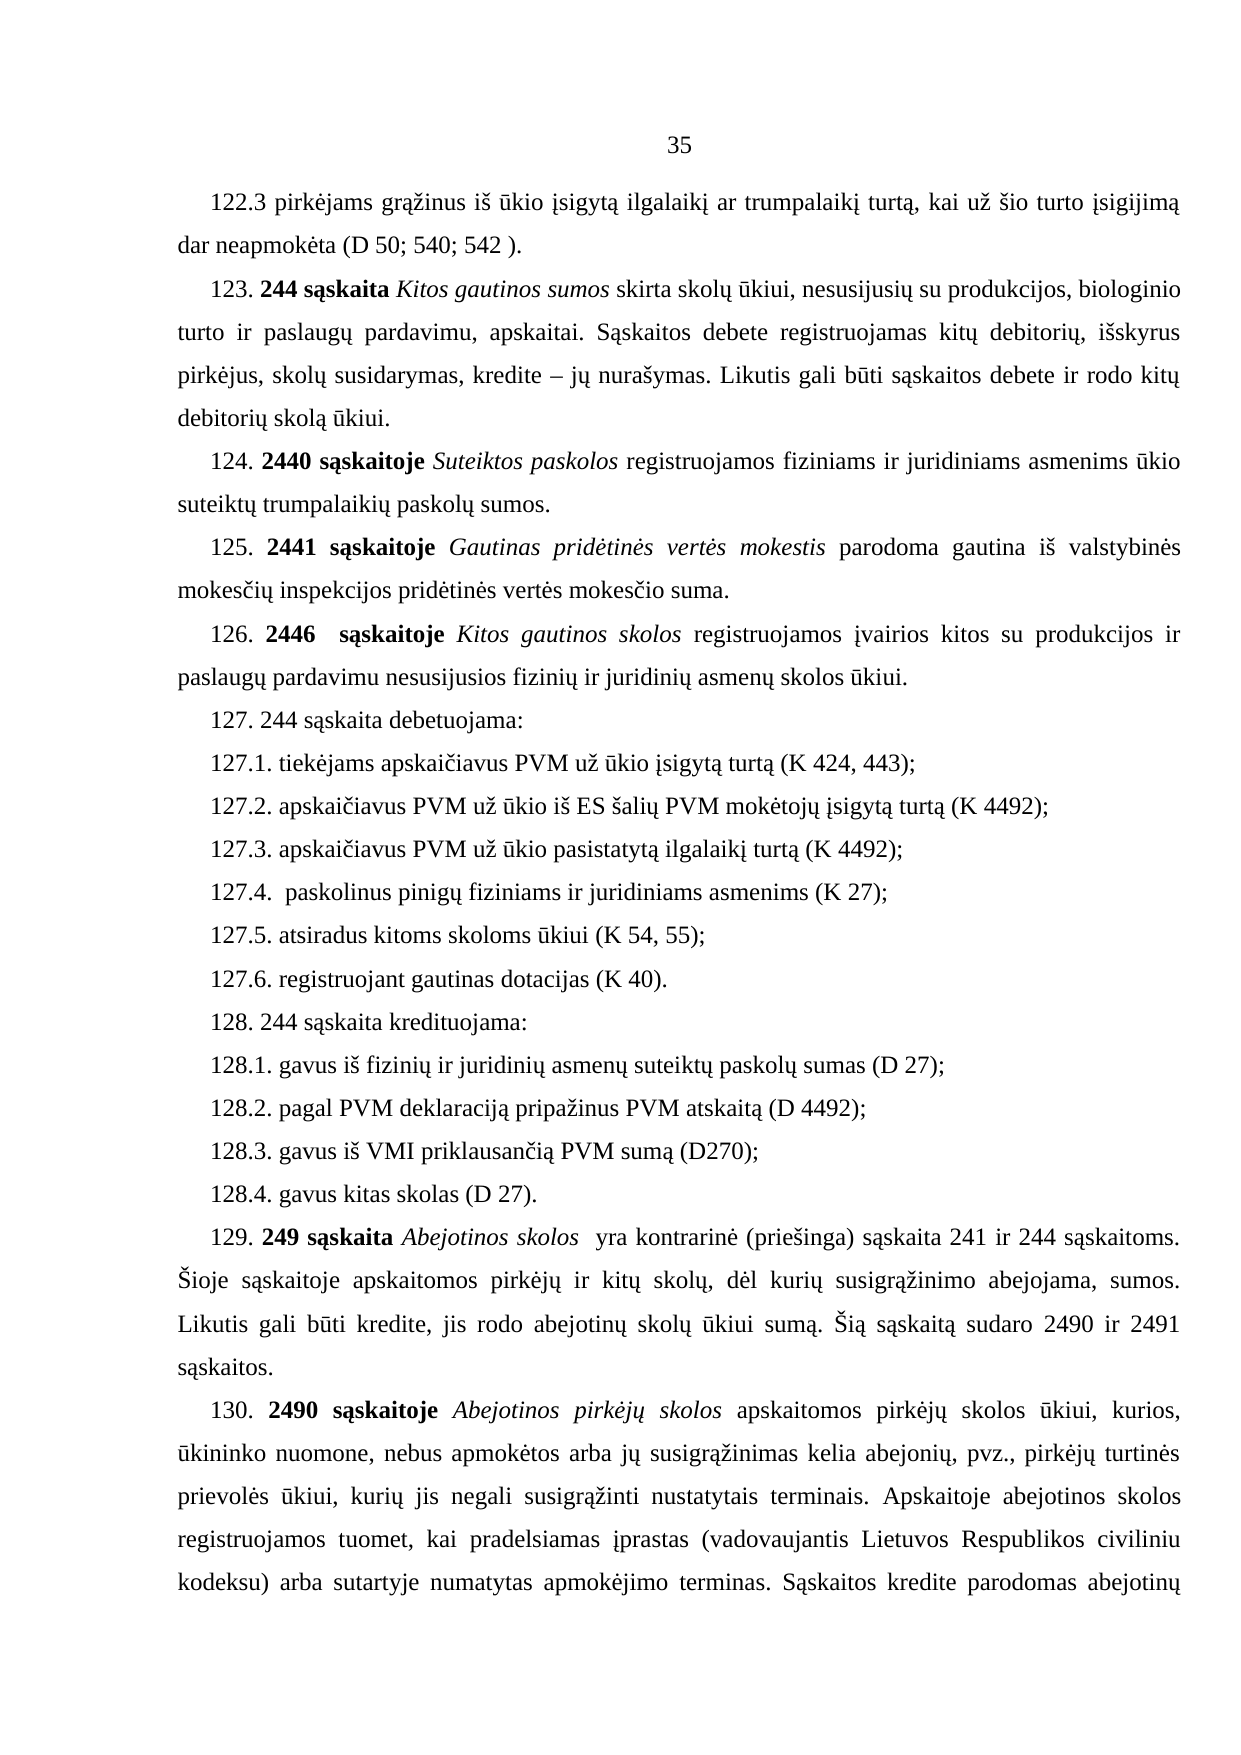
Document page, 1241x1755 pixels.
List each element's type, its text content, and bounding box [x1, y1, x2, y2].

text 125. 2441 sąskaitoje Gautinas pridėtinės vertės mokestis parodoma gautina iš valstybinės mokesčių inspekcijos pridėtinės vertės mokesčio suma. [177, 532, 1181, 604]
text 122.3 pirkėjams grąžinus iš ūkio įsigytą ilgalaikį ar trumpalaikį turtą, kai už šio turto įsigijimą dar neapmokėta (D 50; 540; 542 ). [177, 187, 1181, 259]
text 127.5. atsiradus kitoms skoloms ūkiui (K 54, 55); [177, 921, 1181, 949]
text 128.2. pagal PVM deklaraciją pripažinus PVM atskaitą (D 4492); [177, 1093, 1181, 1122]
text 128.3. gavus iš VMI priklausančią PVM sumą (D270); [177, 1136, 1181, 1165]
text 130. 2490 sąskaitoje Abejotinos pirkėjų skolos apskaitomos pirkėjų skolos ūkiui, kurios, ūkininko nuomone, nebus apmokėtos arba jų susigrąžinimas kelia abejonių, pvz., pirkėjų turtinės prievolės ūkiui, kurių jis negali susigrąžinti nustatytais terminais. Apskaitoje abejotinos skolos registruojamos tuomet, kai pradelsiamas įprastas (vadovaujantis Lietuvos Respublikos civiliniu kodeksu) arba sutartyje numatytas apmokėjimo terminas. Sąskaitos kredite parodomas abejotinų [177, 1395, 1181, 1596]
text 127. 244 sąskaita debetuojama: [177, 705, 1181, 734]
text 127.1. tiekėjams apskaičiavus PVM už ūkio įsigytą turtą (K 424, 443); [177, 748, 1181, 777]
text 127.4. paskolinus pinigų fiziniams ir juridiniams asmenims (K 27); [177, 877, 1181, 906]
text 127.2. apskaičiavus PVM už ūkio iš ES šalių PVM mokėtojų įsigytą turtą (K 4492); [177, 791, 1181, 820]
text 128.1. gavus iš fizinių ir juridinių asmenų suteiktų paskolų sumas (D 27); [177, 1050, 1181, 1079]
text 129. 249 sąskaita Abejotinos skolos yra kontrarinė (priešinga) sąskaita 241 ir 244 sąskaitoms. Šioje sąskaitoje apskaitomos pirkėjų ir kitų skolų, dėl kurių susigrąžinimo abejojama, sumos. Likutis gali būti kredite, jis rodo abejotinų skolų ūkiui sumą. Šią sąskaitą sudaro 2490 ir 2491 sąskaitos. [177, 1222, 1181, 1381]
text 127.6. registruojant gautinas dotacijas (K 40). [177, 964, 1181, 992]
text 126. 2446 sąskaitoje Kitos gautinos skolos registruojamos įvairios kitos su produkcijos ir paslaugų pardavimu nesusijusios fizinių ir juridinių asmenų skolos ūkiui. [177, 619, 1181, 691]
text 123. 244 sąskaita Kitos gautinos sumos skirta skolų ūkiui, nesusijusių su produkcijos, biologinio turto ir paslaugų pardavimu, apskaitai. Sąskaitos debete registruojamas kitų debitorių, išskyrus pirkėjus, skolų susidarymas, kredite – jų nurašymas. Likutis gali būti sąskaitos debete ir rodo kitų debitorių skolą ūkiui. [177, 274, 1181, 432]
text 127.3. apskaičiavus PVM už ūkio pasistatytą ilgalaikį turtą (K 4492); [177, 834, 1181, 863]
text 124. 2440 sąskaitoje Suteiktos paskolos registruojamos fiziniams ir juridiniams asmenims ūkio suteiktų trumpalaikių paskolų sumos. [177, 446, 1181, 518]
text 128.4. gavus kitas skolas (D 27). [177, 1179, 1181, 1208]
text 128. 244 sąskaita kredituojama: [177, 1007, 1181, 1036]
